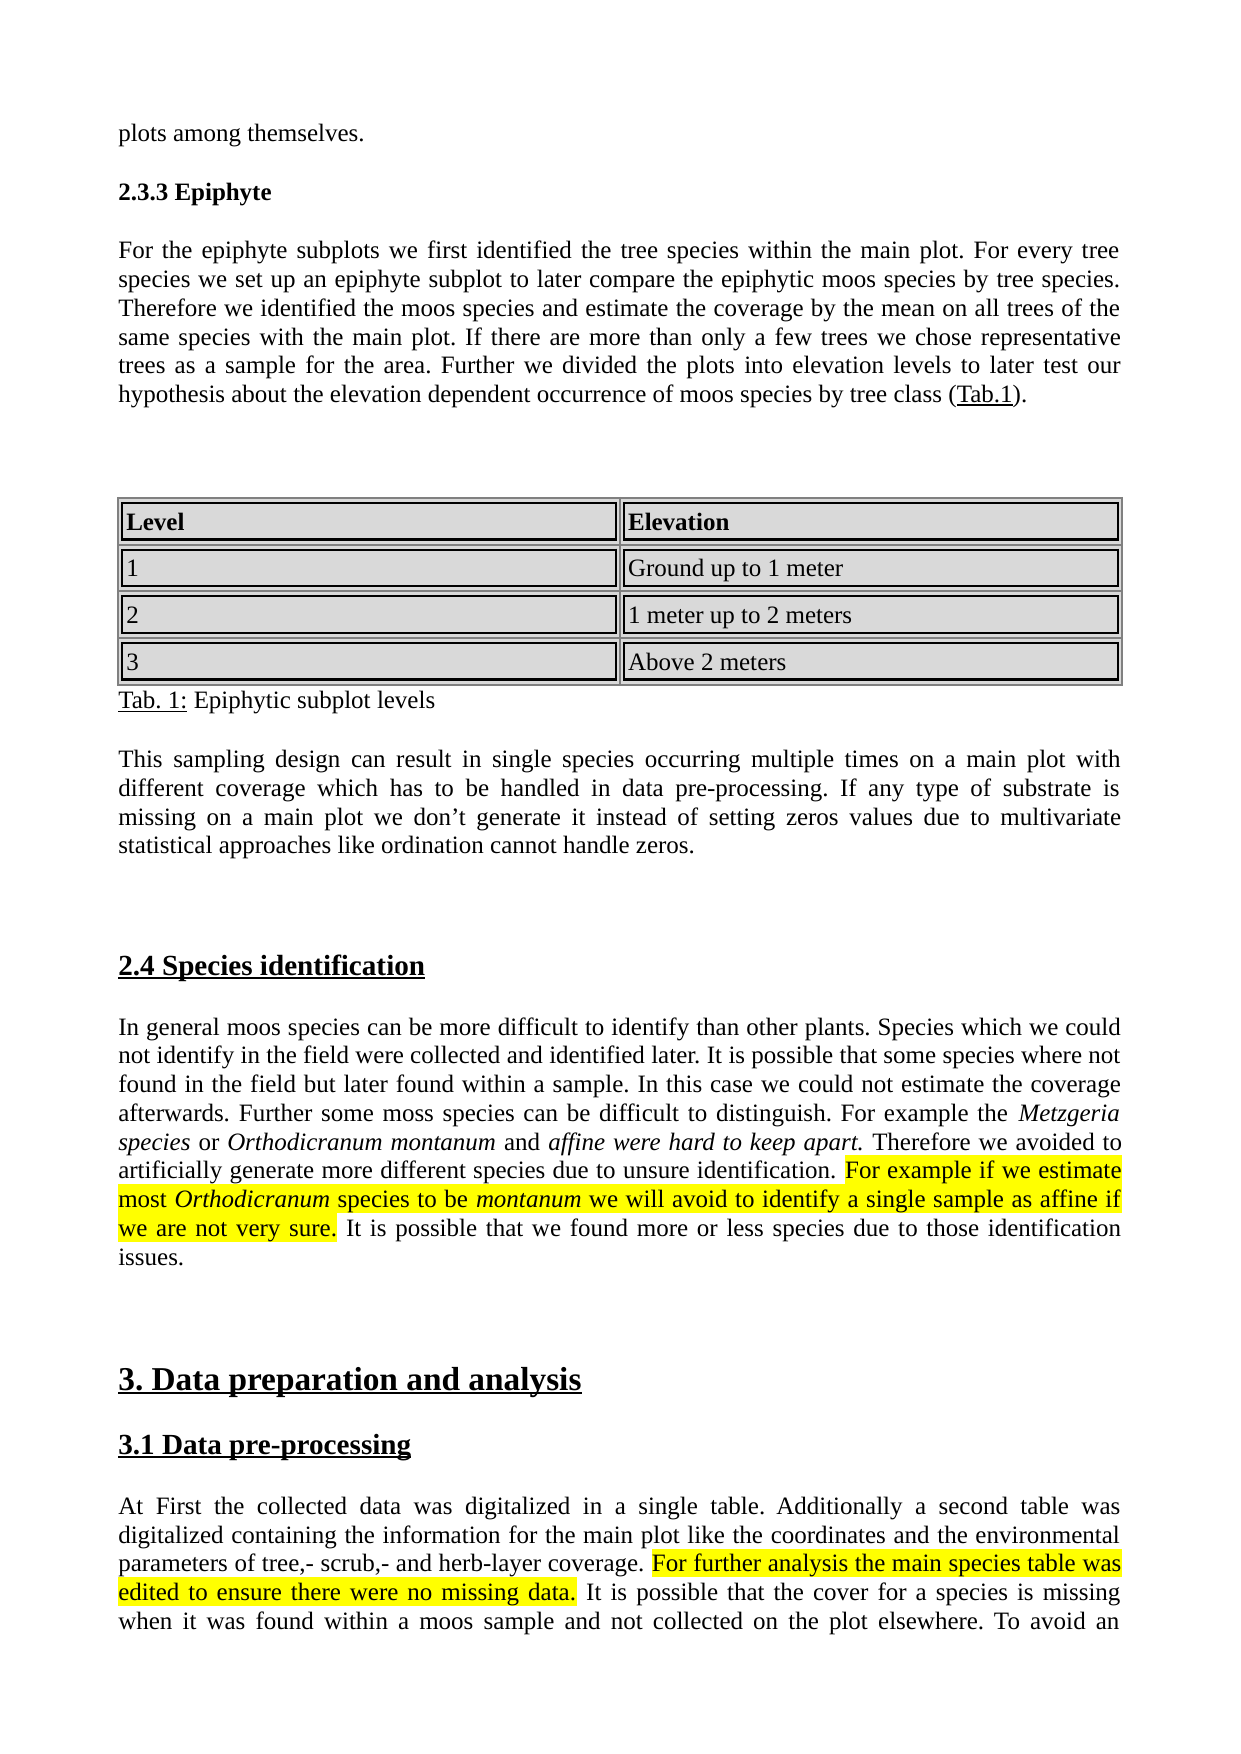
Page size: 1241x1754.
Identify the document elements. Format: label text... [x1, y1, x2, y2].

text 2.3.3 Epiphyte [118, 177, 1122, 206]
table_header Level [119, 499, 619, 543]
text Tab. 1: Epiphytic subplot levels [118, 686, 1122, 714]
text plots among themselves. [118, 118, 1122, 147]
table_cell 2 [119, 592, 619, 637]
table_cell 1 meter up to 2 meters [621, 592, 1121, 637]
text 3.1 Data pre-processing [118, 1427, 1122, 1461]
table_cell 3 [119, 639, 619, 683]
text 3. Data preparation and analysis [118, 1359, 1122, 1397]
text In general moos species can be more difficult to identify than other plants. Species which we could not identify in the field were collected and identified later. It is possible that some species where not found in the field but later found within a sample. In this case we could not estimate the coverage afterwards. Further some moss species can be difficult to distinguish. For example the Metzgeria species or Orthodicranum montanum and affine were hard to keep apart. Therefore we avoided to artificially generate more different species due to unsure identification. For example if we estimate most Orthodicranum species to be montanum we will avoid to identify a single sample as affine if we are not very sure. It is possible that we found more or less species due to those identification issues. [118, 1012, 1122, 1270]
table_cell Ground up to 1 meter [621, 546, 1121, 590]
table_cell Above 2 meters [621, 639, 1121, 683]
text 2.4 Species identification [118, 948, 1122, 982]
table_cell 1 [119, 546, 619, 590]
text At First the collected data was digitalized in a single table. Additionally a second table was digitalized containing the information for the main plot like the coordinates and the environmental parameters of tree,- scrub,- and herb-layer coverage. For further analysis the main species table was edited to ensure there were no missing data. It is possible that the cover for a species is missing when it was found within a moos sample and not collected on the plot elsewhere. To avoid an [118, 1491, 1122, 1635]
text This sampling design can result in single species occurring multiple times on a main plot with different coverage which has to be handled in data pre-processing. If any type of substrate is missing on a main plot we don’t generate it instead of setting zeros values due to multivariate statistical approaches like ordination cannot handle zeros. [118, 744, 1122, 859]
table_header Elevation [621, 499, 1121, 543]
text For the epiphyte subplots we first identified the tree species within the main plot. For every tree species we set up an epiphyte subplot to later compare the epiphytic moos species by tree species. Therefore we identified the moos species and estimate the coverage by the mean on all trees of the same species with the main plot. If there are more than only a few trees we chose representative trees as a sample for the area. Further we divided the plots into elevation levels to later test our hypothesis about the elevation dependent occurrence of moos species by tree class (Tab.1). [118, 236, 1122, 408]
